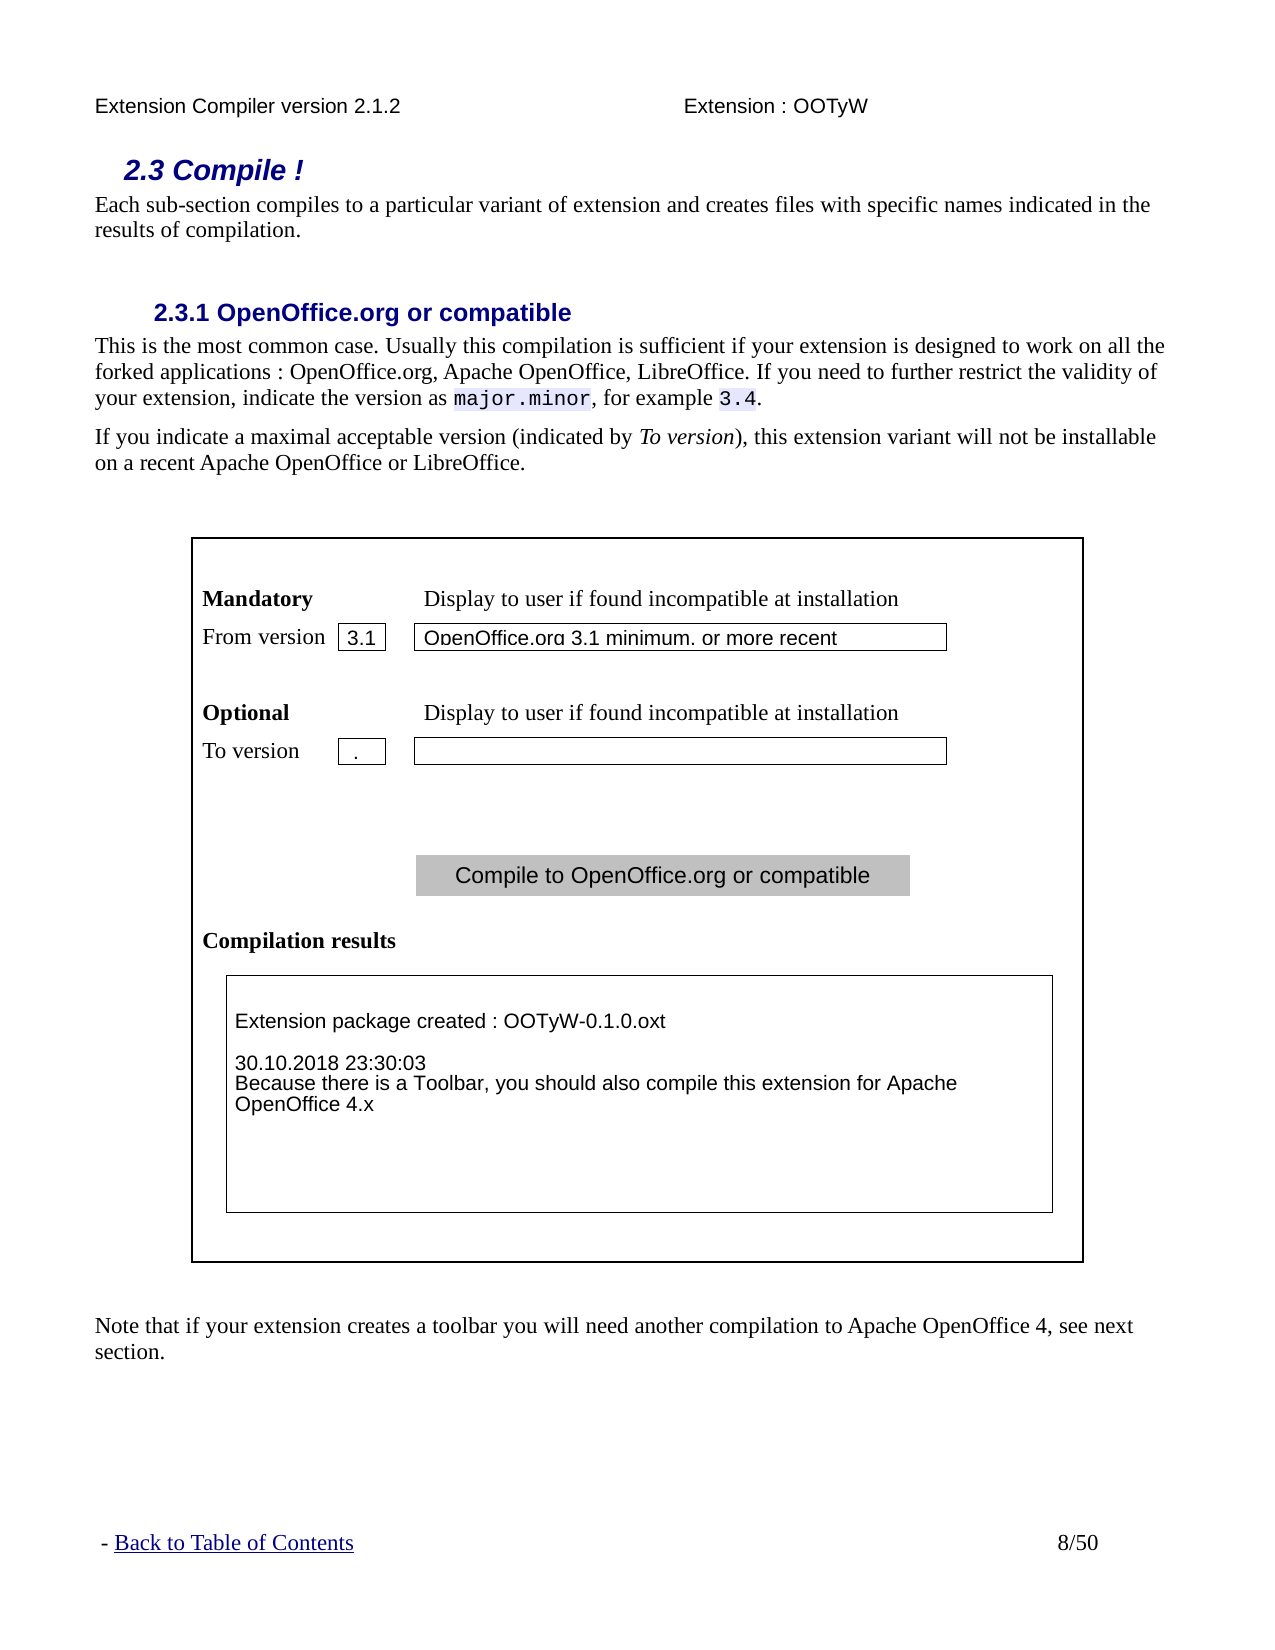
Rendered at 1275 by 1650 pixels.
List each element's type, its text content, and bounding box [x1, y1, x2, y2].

text [386, 738, 414, 764]
text If you indicate a maximal acceptable version (indicated by To version), this extension variant will not be installable on a recent Apache OpenOffice or LibreOffice. [94, 424, 1181, 475]
subtitle Compile ! [124, 153, 1181, 186]
text Optional Display to user if found incompatible at installation [202, 700, 1073, 726]
text [386, 624, 414, 650]
text This is the most common case. Usually this compilation is sufficient if your extension is designed to work on all the forked applications : OpenOffice.org, Apache OpenOffice, LibreOffice. If you need to further restrict the validity of your extension, indicate the version as major.minor, for example 3.4. [94, 333, 1181, 411]
text Each sub-section compiles to a particular variant of extension and creates files with specific names indicated in the results of compilation. [94, 192, 1181, 243]
text To version [202, 738, 338, 764]
subtitle OpenOffice.org or compatible [153, 299, 1181, 327]
text [947, 624, 1073, 650]
text From version [202, 624, 338, 650]
text Note that if your extension creates a toolbar you will need another compilation to Apache OpenOffice 4, see next section. [94, 1313, 1181, 1364]
text Mandatory Display to user if found incompatible at installation [202, 586, 1073, 612]
text [947, 738, 1073, 764]
text Compilation results [202, 928, 1073, 954]
